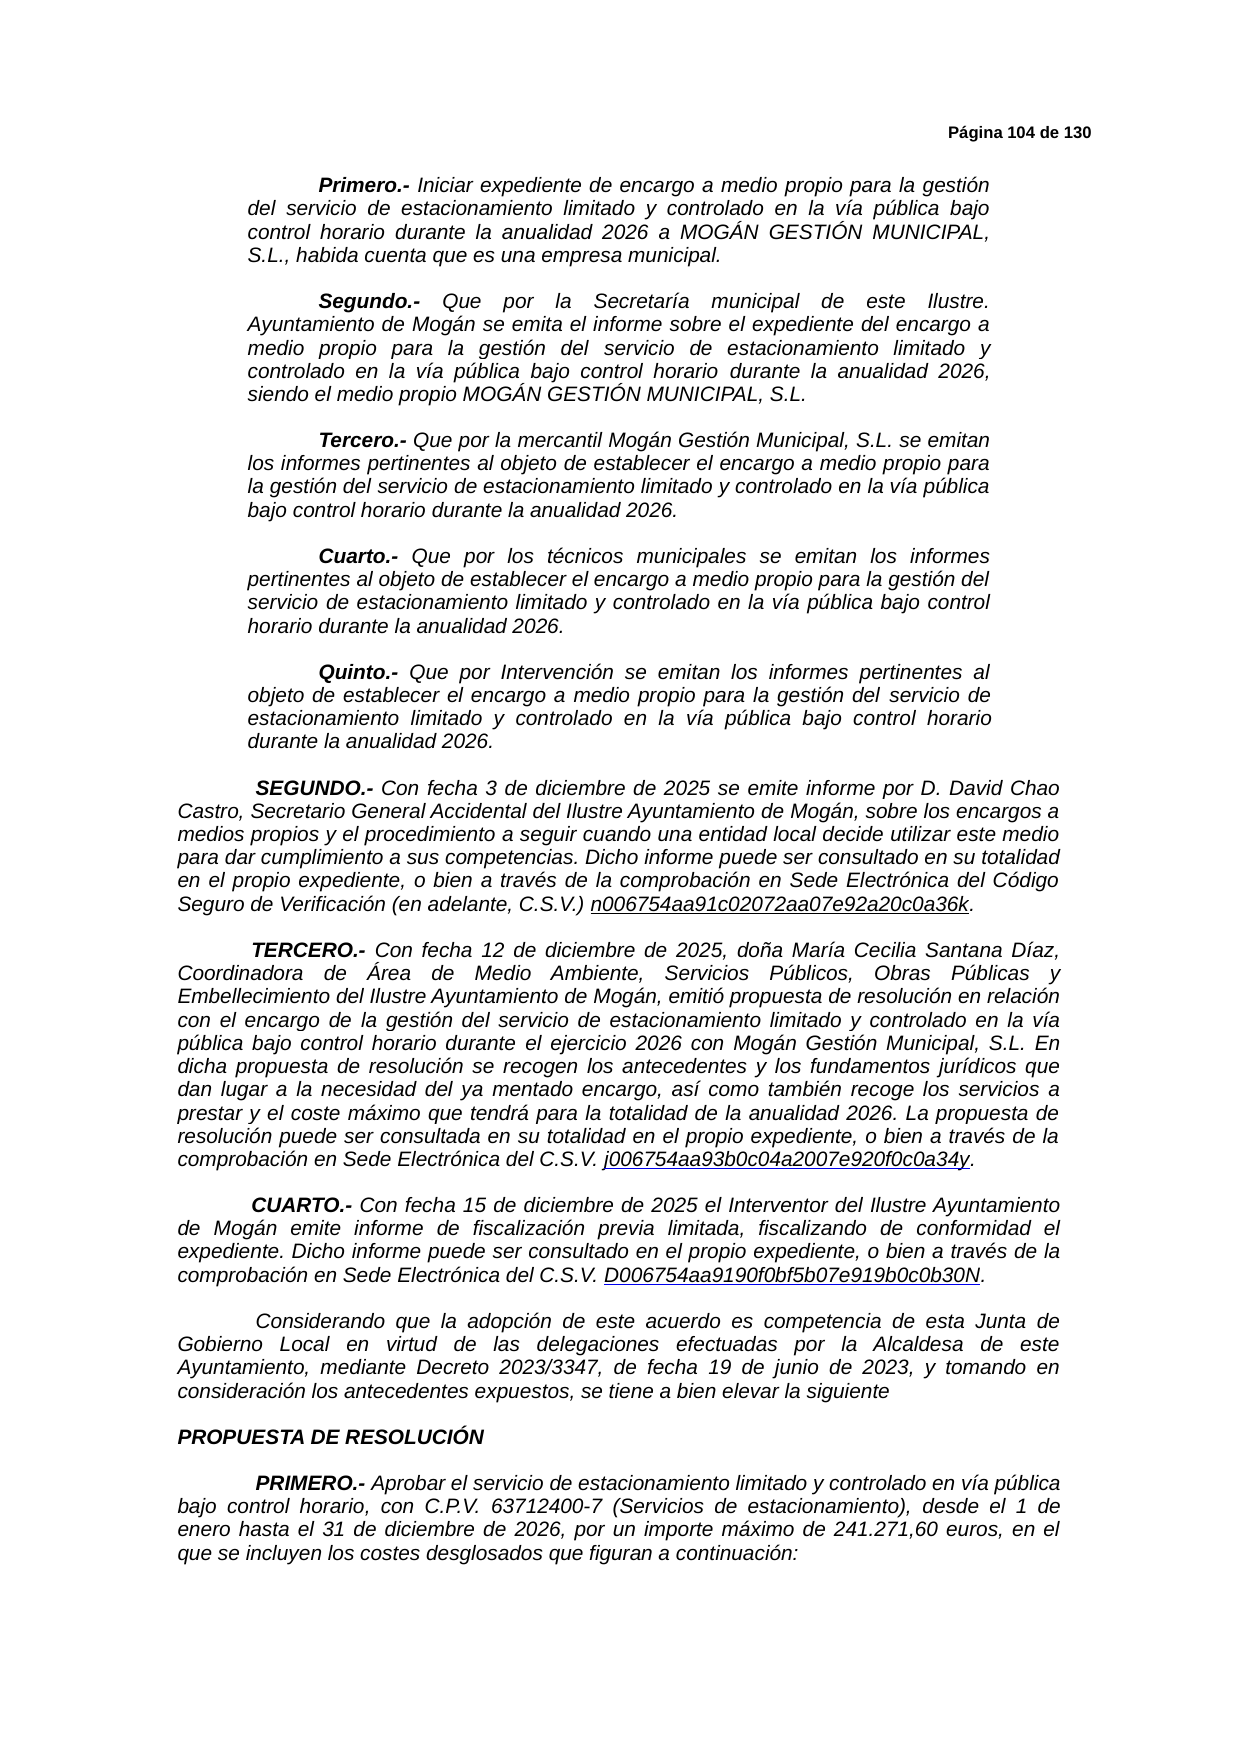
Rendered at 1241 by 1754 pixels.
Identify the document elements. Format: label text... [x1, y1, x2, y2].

text Quinto.- Que por Intervención se emitan los informes pertinentes al objeto de establecer el encargo a medio propio para la gestión del servicio de estacionamiento limitado y controlado en la vía pública bajo control horario durante la anualidad 2026. [247, 660, 993, 753]
text Segundo.- Que por la Secretaría municipal de este Ilustre. Ayuntamiento de Mogán se emita el informe sobre el expediente del encargo a medio propio para la gestión del servicio de estacionamiento limitado y controlado en la vía pública bajo control horario durante la anualidad 2026, siendo el medio propio MOGÁN GESTIÓN MUNICIPAL, S.L. [247, 289, 993, 406]
text Cuarto.- Que por los técnicos municipales se emitan los informes pertinentes al objeto de establecer el encargo a medio propio para la gestión del servicio de estacionamiento limitado y controlado en la vía pública bajo control horario durante la anualidad 2026. [247, 544, 993, 637]
text Considerando que la adopción de este acuerdo es competencia de esta Junta de Gobierno Local en virtud de las delegaciones efectuadas por la Alcaldesa de este Ayuntamiento, mediante Decreto 2023/3347, de fecha 19 de junio de 2023, y tomando en consideración los antecedentes expuestos, se tiene a bien elevar la siguiente [177, 1309, 1063, 1402]
text Primero.- Iniciar expediente de encargo a medio propio para la gestión del servicio de estacionamiento limitado y controlado en la vía pública bajo control horario durante la anualidad 2026 a MOGÁN GESTIÓN MUNICIPAL, S.L., habida cuenta que es una empresa municipal. [247, 174, 993, 267]
text TERCERO.- Con fecha 12 de diciembre de 2025, doña María Cecilia Santana Díaz, Coordinadora de Área de Medio Ambiente, Servicios Públicos, Obras Públicas y Embellecimiento del Ilustre Ayuntamiento de Mogán, emitió propuesta de resolución en relación con el encargo de la gestión del servicio de estacionamiento limitado y controlado en la vía pública bajo control horario durante el ejercicio 2026 con Mogán Gestión Municipal, S.L. En dicha propuesta de resolución se recogen los antecedentes y los fundamentos jurídicos que dan lugar a la necesidad del ya mentado encargo, así como también recoge los servicios a prestar y el coste máximo que tendrá para la totalidad de la anualidad 2026. La propuesta de resolución puede ser consultada en su totalidad en el propio expediente, o bien a través de la comprobación en Sede Electrónica del C.S.V. j006754aa93b0c04a2007e920f0c0a34y. [177, 938, 1063, 1171]
text PRIMERO.- Aprobar el servicio de estacionamiento limitado y controlado en vía pública bajo control horario, con C.P.V. 63712400-7 (Servicios de estacionamiento), desde el 1 de enero hasta el 31 de diciembre de 2026, por un importe máximo de 241.271,60 euros, en el que se incluyen los costes desglosados que figuran a continuación: [177, 1471, 1063, 1564]
text SEGUNDO.- Con fecha 3 de diciembre de 2025 se emite informe por D. David Chao Castro, Secretario General Accidental del Ilustre Ayuntamiento de Mogán, sobre los encargos a medios propios y el procedimiento a seguir cuando una entidad local decide utilizar este medio para dar cumplimiento a sus competencias. Dicho informe puede ser consultado en su totalidad en el propio expediente, o bien a través de la comprobación en Sede Electrónica del Código Seguro de Verificación (en adelante, C.S.V.) n006754aa91c02072aa07e92a20c0a36k. [177, 776, 1063, 916]
text PROPUESTA DE RESOLUCIÓN [177, 1425, 1063, 1448]
text Tercero.- Que por la mercantil Mogán Gestión Municipal, S.L. se emitan los informes pertinentes al objeto de establecer el encargo a medio propio para la gestión del servicio de estacionamiento limitado y controlado en la vía pública bajo control horario durante la anualidad 2026. [247, 429, 993, 522]
text CUARTO.- Con fecha 15 de diciembre de 2025 el Interventor del Ilustre Ayuntamiento de Mogán emite informe de fiscalización previa limitada, fiscalizando de conformidad el expediente. Dicho informe puede ser consultado en el propio expediente, o bien a través de la comprobación en Sede Electrónica del C.S.V. D006754aa9190f0bf5b07e919b0c0b30N. [177, 1194, 1063, 1287]
